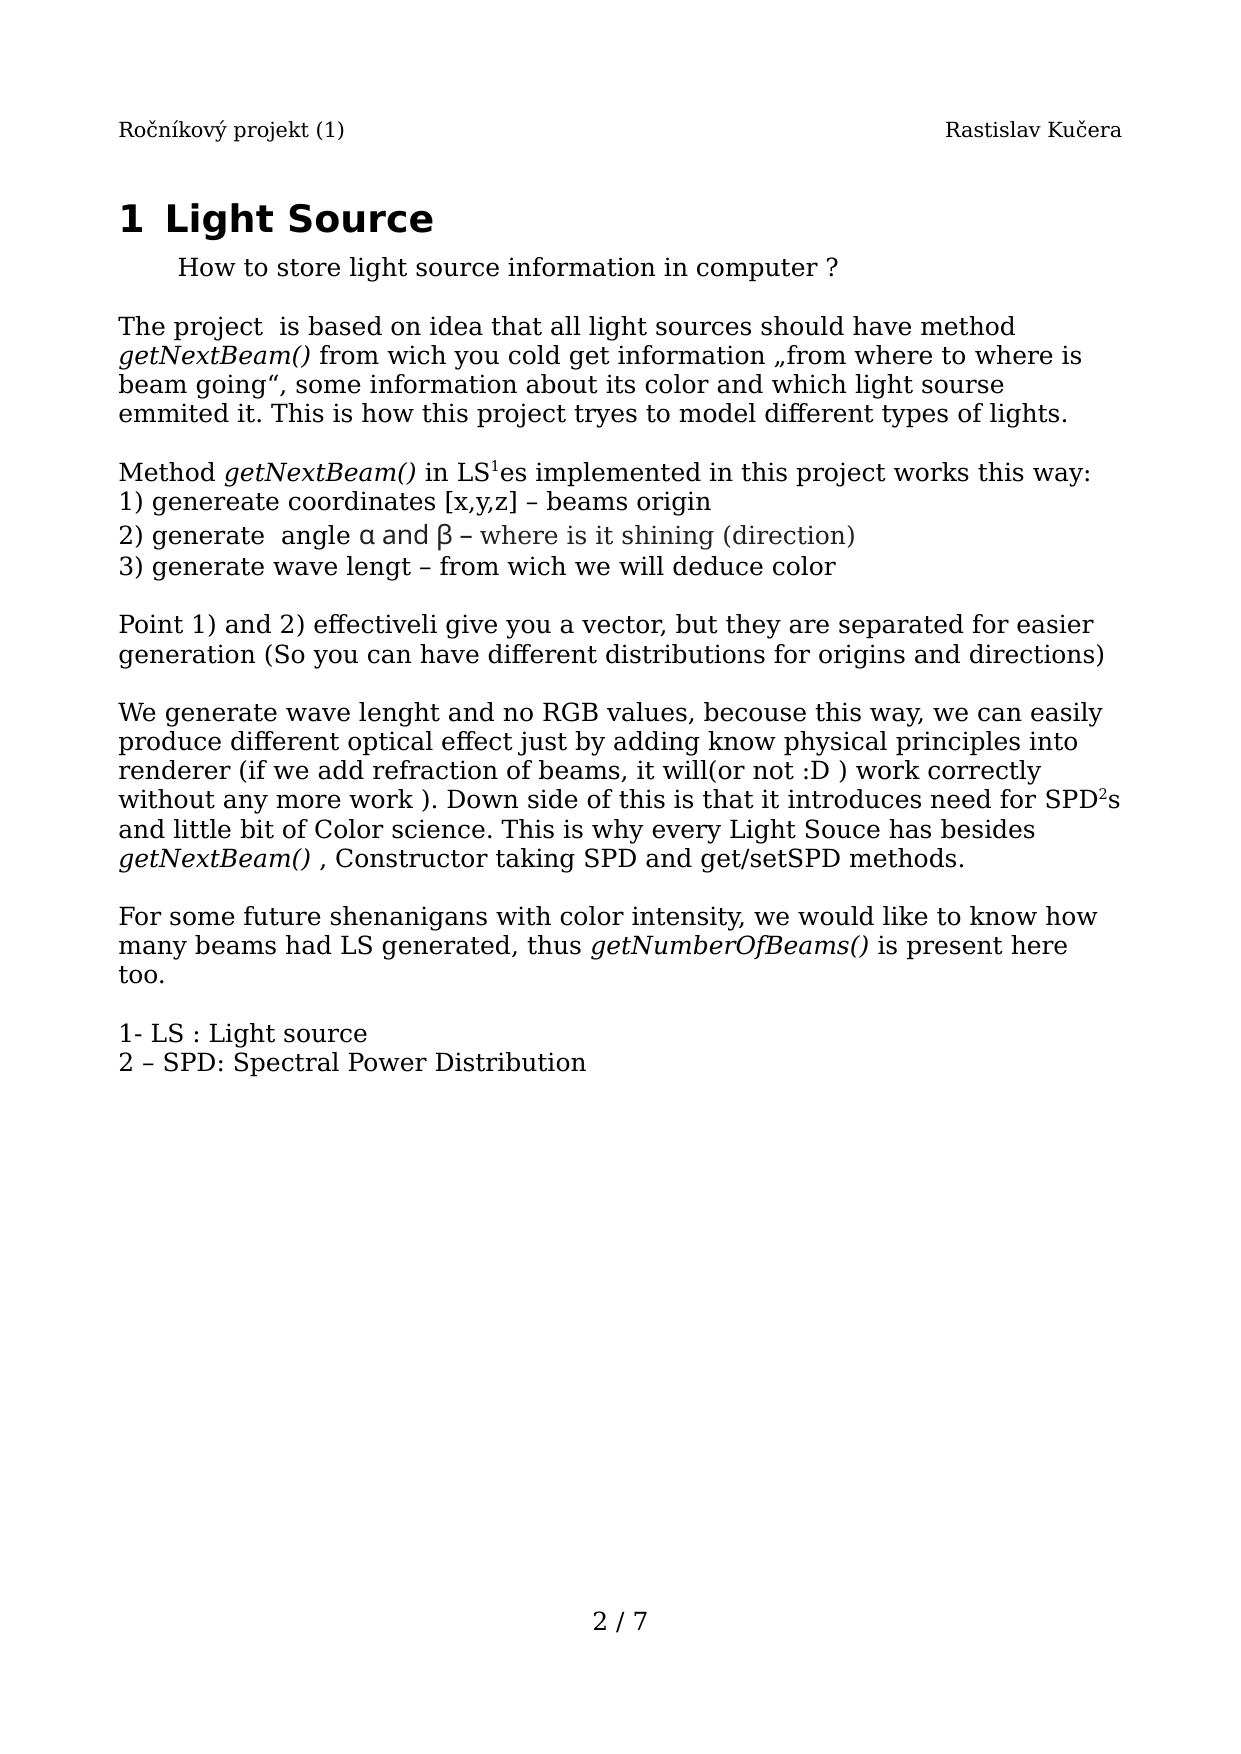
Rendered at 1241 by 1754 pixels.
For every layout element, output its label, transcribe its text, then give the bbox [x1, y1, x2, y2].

text The project is based on idea that all light sources should have method getNextBeam() from wich you cold get information „from where to where is beam going“, some information about its color and which light sourse emmited it. This is how this project tryes to model different types of lights. [118, 312, 1122, 429]
text Point 1) and 2) effectiveli give you a vector, but they are separated for easier generation (So you can have different distributions for origins and directions) [118, 611, 1122, 669]
text 1) genereate coordinates [x,y,z] – beams origin [118, 487, 1122, 516]
text 2 – SPD: Spectral Power Distribution [118, 1048, 1122, 1077]
text For some future shenanigans with color intensity, we would like to know how many beams had LS generated, thus getNumberOfBeams() is present here too. [118, 902, 1122, 990]
text How to store light source information in computer ? [177, 253, 1063, 283]
text 2) generate angle α and β – where is it shining (direction) [118, 516, 1122, 552]
text 1- LS : Light source [118, 1019, 1122, 1048]
subtitle Light Source [118, 197, 1122, 241]
text Method getNextBeam() in LS1es implemented in this project works this way: [118, 458, 1122, 487]
text We generate wave lenght and no RGB values, becouse this way, we can easily produce different optical effect just by adding know physical principles into renderer (if we add refraction of beams, it will(or not :D ) work correctly without any more work ). Down side of this is that it introduces need for SPD2s and little bit of Color science. This is why every Light Souce has besides getNextBeam() , Constructor taking SPD and get/setSPD methods. [118, 698, 1122, 873]
text 3) generate wave lengt – from wich we will deduce color [118, 552, 1122, 581]
